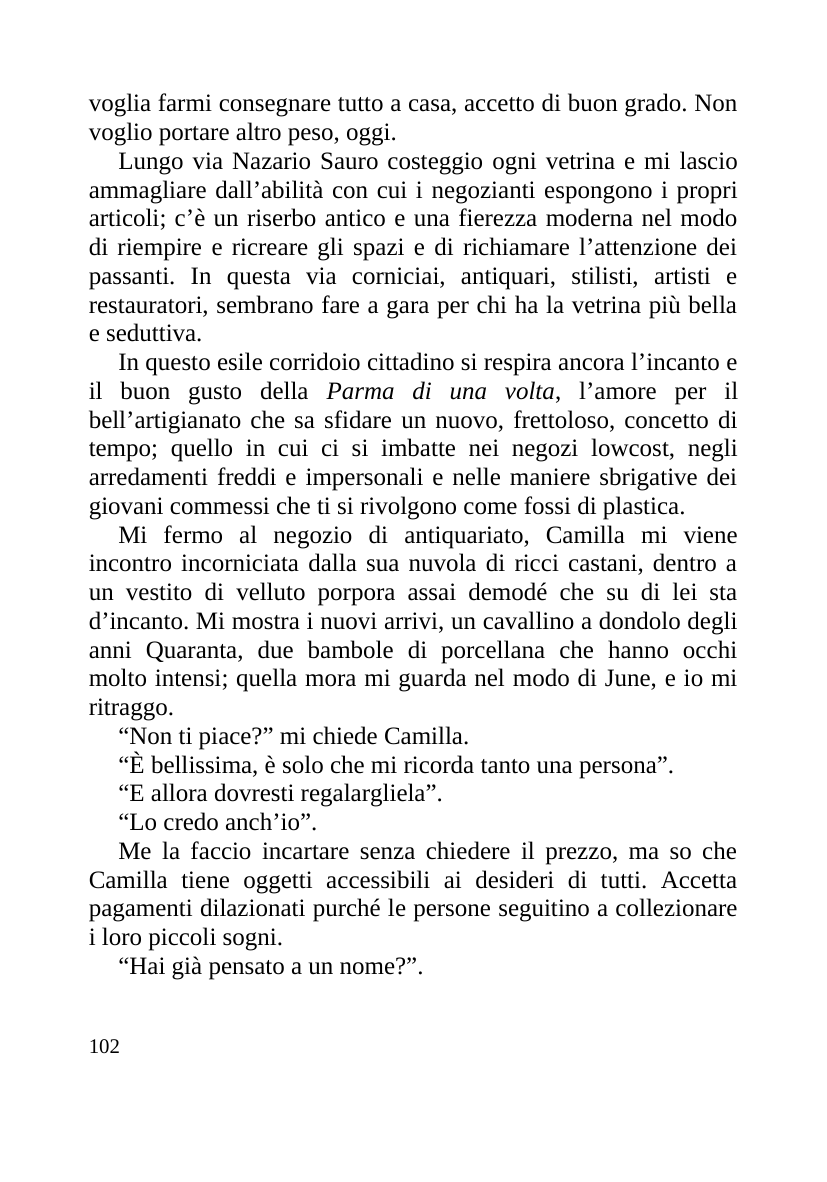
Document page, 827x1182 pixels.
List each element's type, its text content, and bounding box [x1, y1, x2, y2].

text Lungo via Nazario Sauro costeggio ogni vetrina e mi lascio ammagliare dall’abilità con cui i negozianti espongono i propri articoli; c’è un riserbo antico e una fierezza moderna nel modo di riempire e ricreare gli spazi e di richiamare l’attenzione dei passanti. In questa via corniciai, antiquari, stilisti, artisti e restauratori, sembrano fare a gara per chi ha la vetrina più bella e seduttiva. [88, 146, 738, 347]
text “E allora dovresti regalargliela”. [88, 778, 738, 807]
text “Hai già pensato a un nome?”. [88, 951, 738, 980]
text In questo esile corridoio cittadino si respira ancora l’incanto e il buon gusto della Parma di una volta, l’amore per il bell’artigianato che sa sfidare un nuovo, frettoloso, concetto di tempo; quello in cui ci si imbatte nei negozi lowcost, negli arredamenti freddi e impersonali e nelle maniere sbrigative dei giovani commessi che ti si rivolgono come fossi di plastica. [88, 347, 738, 520]
text “Lo credo anch’io”. [88, 807, 738, 836]
text “è bellissima, è solo che mi ricorda tanto una persona”. [88, 750, 738, 778]
text voglia farmi consegnare tutto a casa, accetto di buon grado. Non voglio portare altro peso, oggi. [88, 88, 738, 146]
text Me la faccio incartare senza chiedere il prezzo, ma so che Camilla tiene oggetti accessibili ai desideri di tutti. Accetta pagamenti dilazionati purché le persone seguitino a collezionare i loro piccoli sogni. [88, 836, 738, 951]
text Mi fermo al negozio di antiquariato, Camilla mi viene incontro incorniciata dalla sua nuvola di ricci castani, dentro a un vestito di velluto porpora assai demodé che su di lei sta d’incanto. Mi mostra i nuovi arrivi, un cavallino a dondolo degli anni Quaranta, due bambole di porcellana che hanno occhi molto intensi; quella mora mi guarda nel modo di June, e io mi ritraggo. [88, 520, 738, 721]
text “Non ti piace?” mi chiede Camilla. [88, 721, 738, 750]
